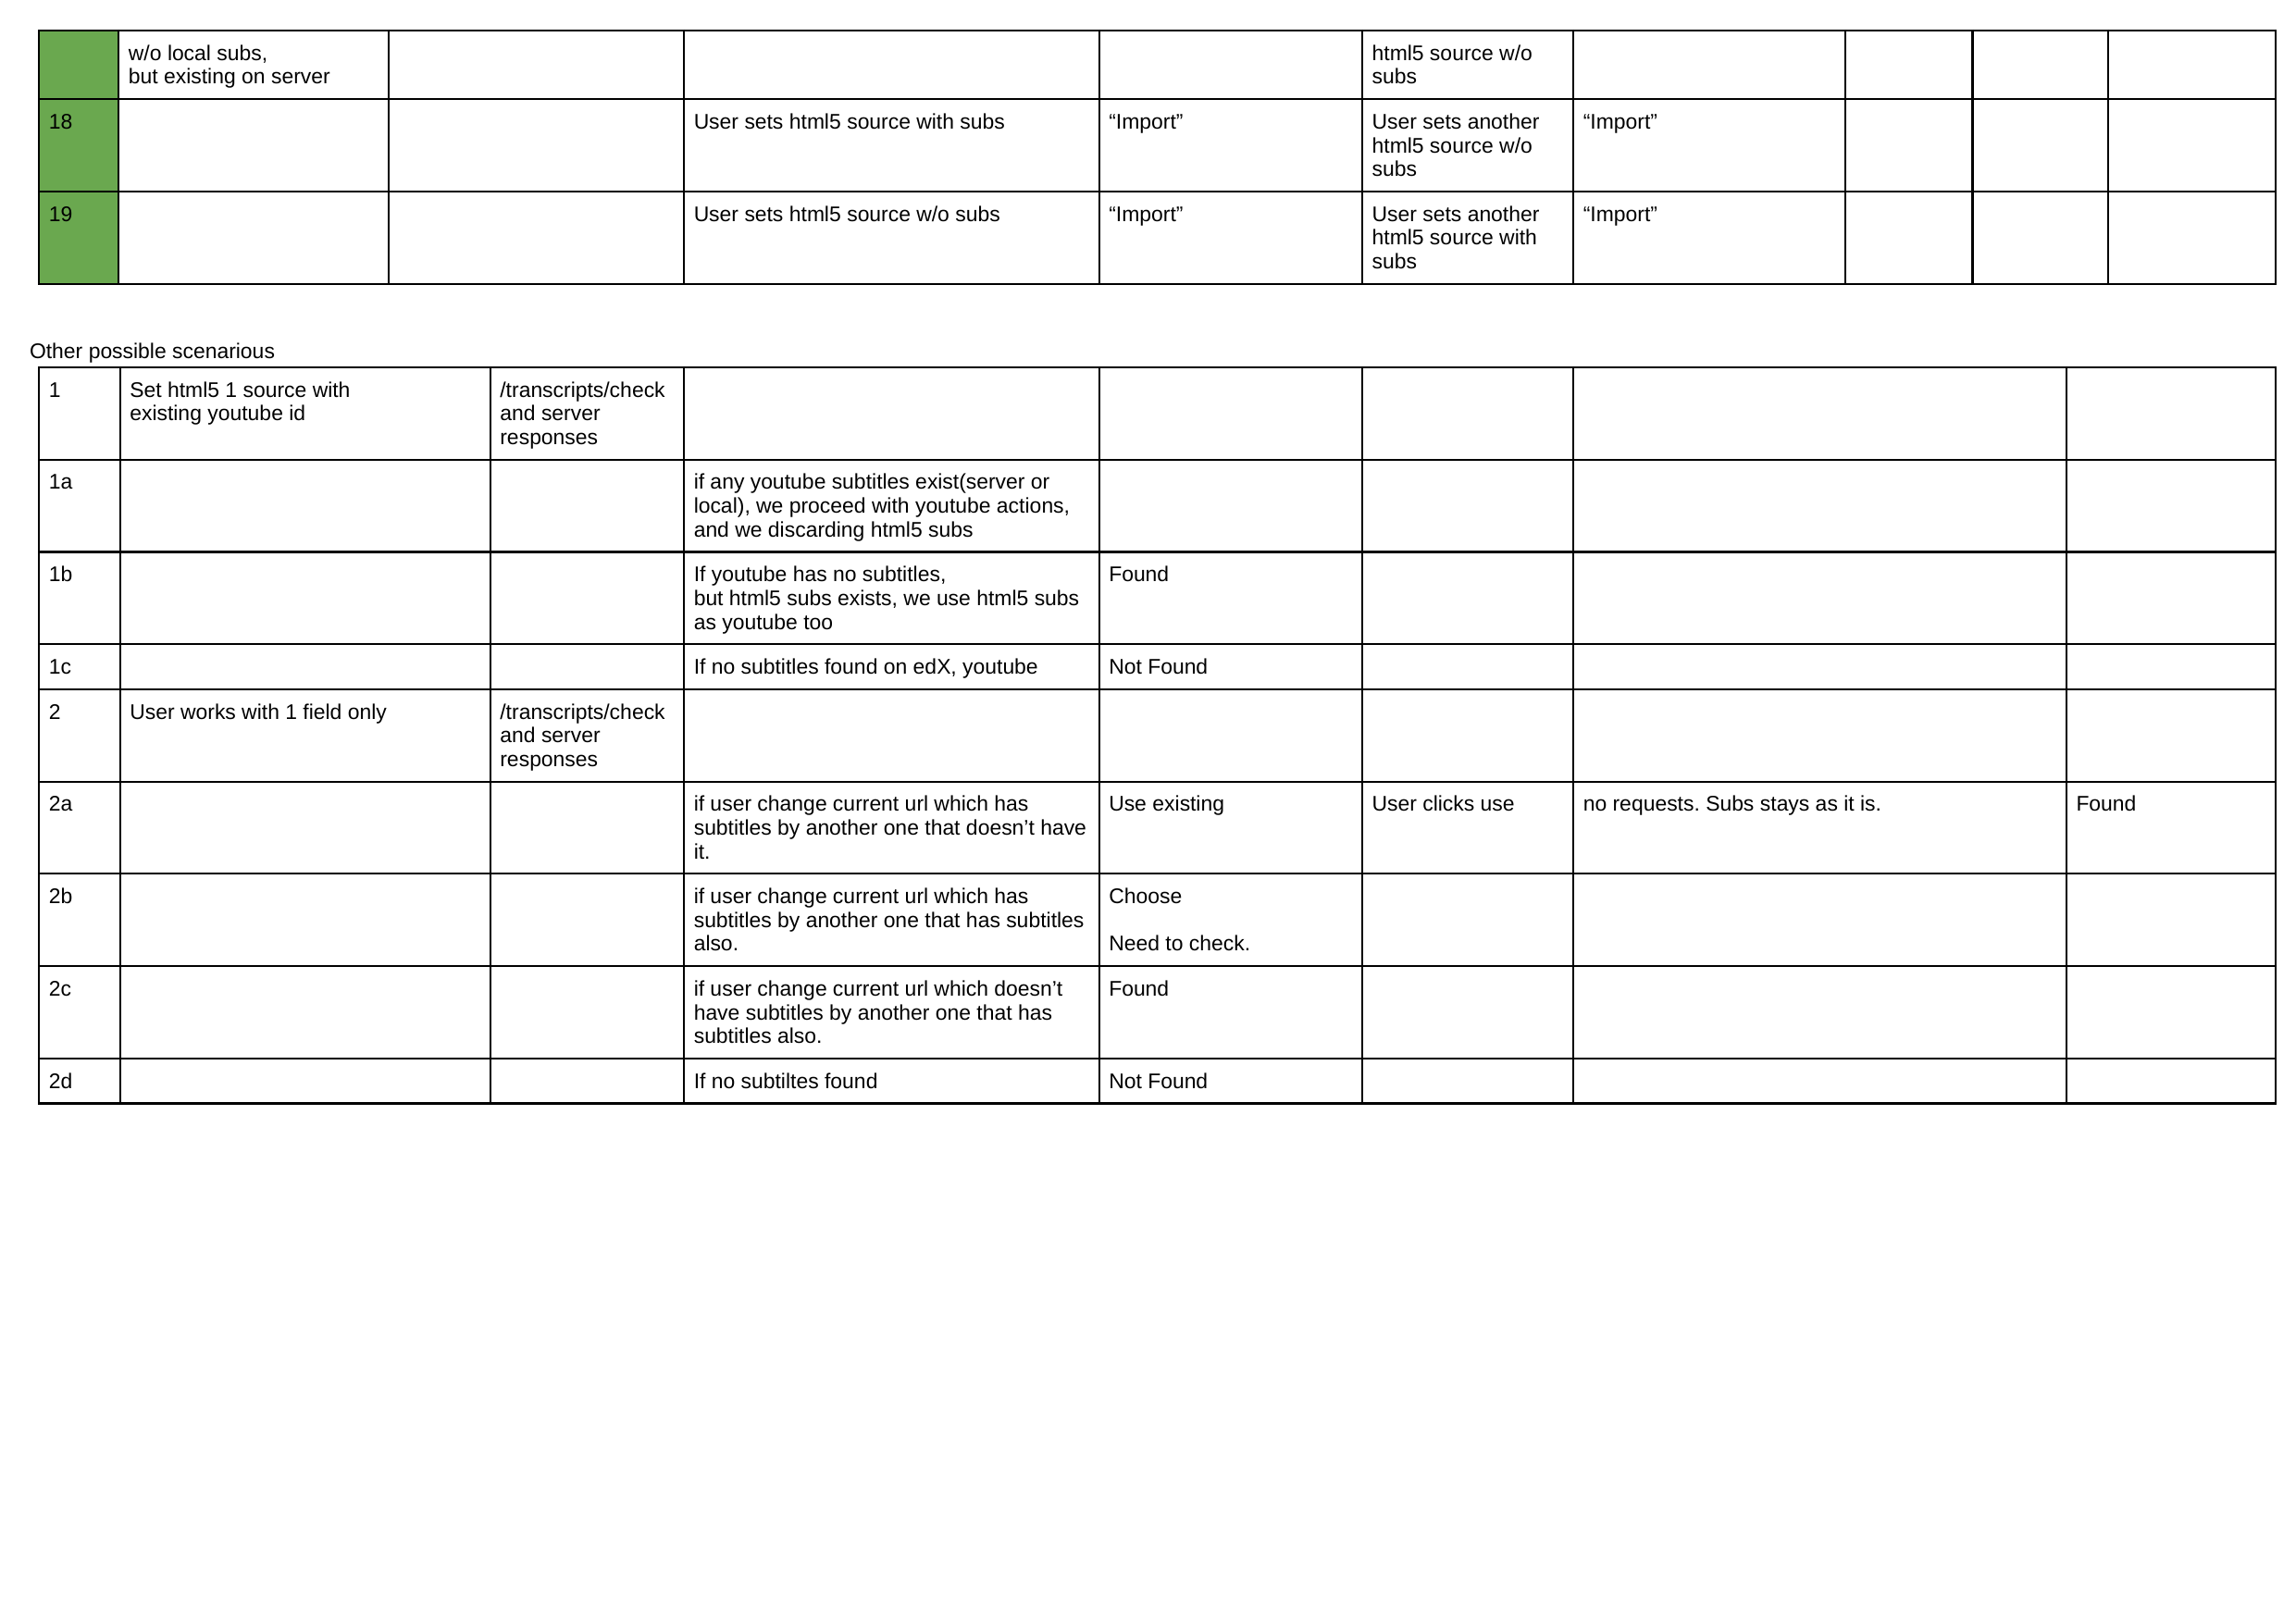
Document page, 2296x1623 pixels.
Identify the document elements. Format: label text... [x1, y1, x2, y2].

table_cell [1974, 192, 2107, 283]
table_cell [1574, 967, 2066, 1058]
table_cell User sets another html5 source with subs [1363, 192, 1572, 283]
table_header [685, 368, 1098, 459]
table_cell [1574, 1059, 2066, 1102]
table_cell [491, 783, 683, 873]
table_cell “Import” [1100, 100, 1361, 191]
table_cell 18 [40, 100, 118, 191]
table_cell [121, 645, 490, 688]
table_header 1 [40, 368, 119, 459]
table_cell Not Found [1100, 645, 1361, 688]
table_header [2067, 368, 2275, 459]
text Other possible scenarious [30, 339, 2265, 363]
table_cell w/o local subs, but existing on server [119, 31, 388, 98]
table_cell [40, 31, 118, 98]
table_cell [1100, 31, 1361, 98]
table_cell Choose Need to check. [1100, 874, 1361, 965]
table_cell [1363, 1059, 1572, 1102]
table_cell Found [1100, 553, 1361, 643]
table_cell html5 source w/o subs [1363, 31, 1572, 98]
table_cell [2109, 100, 2275, 191]
table_cell Found [2067, 783, 2275, 873]
table_cell [121, 874, 490, 965]
table_cell User clicks use [1363, 783, 1572, 873]
table_cell no requests. Subs stays as it is. [1574, 783, 2066, 873]
table_cell [1363, 967, 1572, 1058]
table_cell 19 [40, 192, 118, 283]
table_cell [121, 461, 490, 551]
table_cell [2067, 461, 2275, 551]
table_cell [121, 967, 490, 1058]
table_cell “Import” [1574, 100, 1844, 191]
table_cell [1363, 645, 1572, 688]
table_cell [1974, 31, 2107, 98]
table_cell [1363, 690, 1572, 780]
table_cell [491, 967, 683, 1058]
table_cell [685, 31, 1098, 98]
table_header Set html5 1 source with existing youtube id [121, 368, 490, 459]
table_header [1574, 368, 2066, 459]
table_cell If no subtiltes found [685, 1059, 1098, 1102]
table_cell [2109, 31, 2275, 98]
table_cell 1a [40, 461, 119, 551]
table_cell [2067, 690, 2275, 780]
table_cell [121, 553, 490, 643]
table_cell [491, 645, 683, 688]
table_cell [1100, 690, 1361, 780]
table_cell [390, 192, 683, 283]
table_cell [390, 31, 683, 98]
table_cell User sets html5 source w/o subs [685, 192, 1098, 283]
table_cell [491, 1059, 683, 1102]
table_cell [491, 874, 683, 965]
table_cell [1574, 690, 2066, 780]
table_cell If youtube has no subtitles, but html5 subs exists, we use html5 subs as youtube too [685, 553, 1098, 643]
table_cell User sets another html5 source w/o subs [1363, 100, 1572, 191]
table_cell 2a [40, 783, 119, 873]
table_cell [121, 1059, 490, 1102]
table_cell 2b [40, 874, 119, 965]
table_cell if any youtube subtitles exist(server or local), we proceed with youtube actions, and we discarding html5 subs [685, 461, 1098, 551]
table_cell if user change current url which has subtitles by another one that has subtitles also. [685, 874, 1098, 965]
table_cell [2067, 874, 2275, 965]
table_cell 2c [40, 967, 119, 1058]
table_header /transcripts/check and server responses [491, 368, 683, 459]
table_cell [491, 553, 683, 643]
table_cell [119, 192, 388, 283]
table_cell [1974, 100, 2107, 191]
table_cell [2067, 645, 2275, 688]
table_cell 1b [40, 553, 119, 643]
table_cell [2067, 967, 2275, 1058]
table_cell [2109, 192, 2275, 283]
table_cell 2 [40, 690, 119, 780]
table_cell /transcripts/check and server responses [491, 690, 683, 780]
table_cell [1100, 461, 1361, 551]
table_cell If no subtitles found on edX, youtube [685, 645, 1098, 688]
table_cell “Import” [1574, 192, 1844, 283]
table_cell if user change current url which has subtitles by another one that doesn’t have it. [685, 783, 1098, 873]
table_cell [491, 461, 683, 551]
table_header [1100, 368, 1361, 459]
table_cell Found [1100, 967, 1361, 1058]
table_cell [2067, 553, 2275, 643]
table_cell [1574, 553, 2066, 643]
table_cell Not Found [1100, 1059, 1361, 1102]
table_cell [1846, 192, 1971, 283]
table_cell 1c [40, 645, 119, 688]
table_cell [121, 783, 490, 873]
table_cell User sets html5 source with subs [685, 100, 1098, 191]
table_cell [1846, 100, 1971, 191]
table_cell [390, 100, 683, 191]
table_cell User works with 1 field only [121, 690, 490, 780]
table_cell [1574, 645, 2066, 688]
table_cell [685, 690, 1098, 780]
table_cell [119, 100, 388, 191]
table_cell 2d [40, 1059, 119, 1102]
table_cell [2067, 1059, 2275, 1102]
table_cell [1363, 553, 1572, 643]
table_cell if user change current url which doesn’t have subtitles by another one that has subtitles also. [685, 967, 1098, 1058]
table_cell [1363, 874, 1572, 965]
table_cell [1574, 31, 1844, 98]
table_cell Use existing [1100, 783, 1361, 873]
table_cell [1574, 461, 2066, 551]
table_header [1363, 368, 1572, 459]
table_cell [1574, 874, 2066, 965]
table_cell “Import” [1100, 192, 1361, 283]
table_cell [1363, 461, 1572, 551]
table_cell [1846, 31, 1971, 98]
